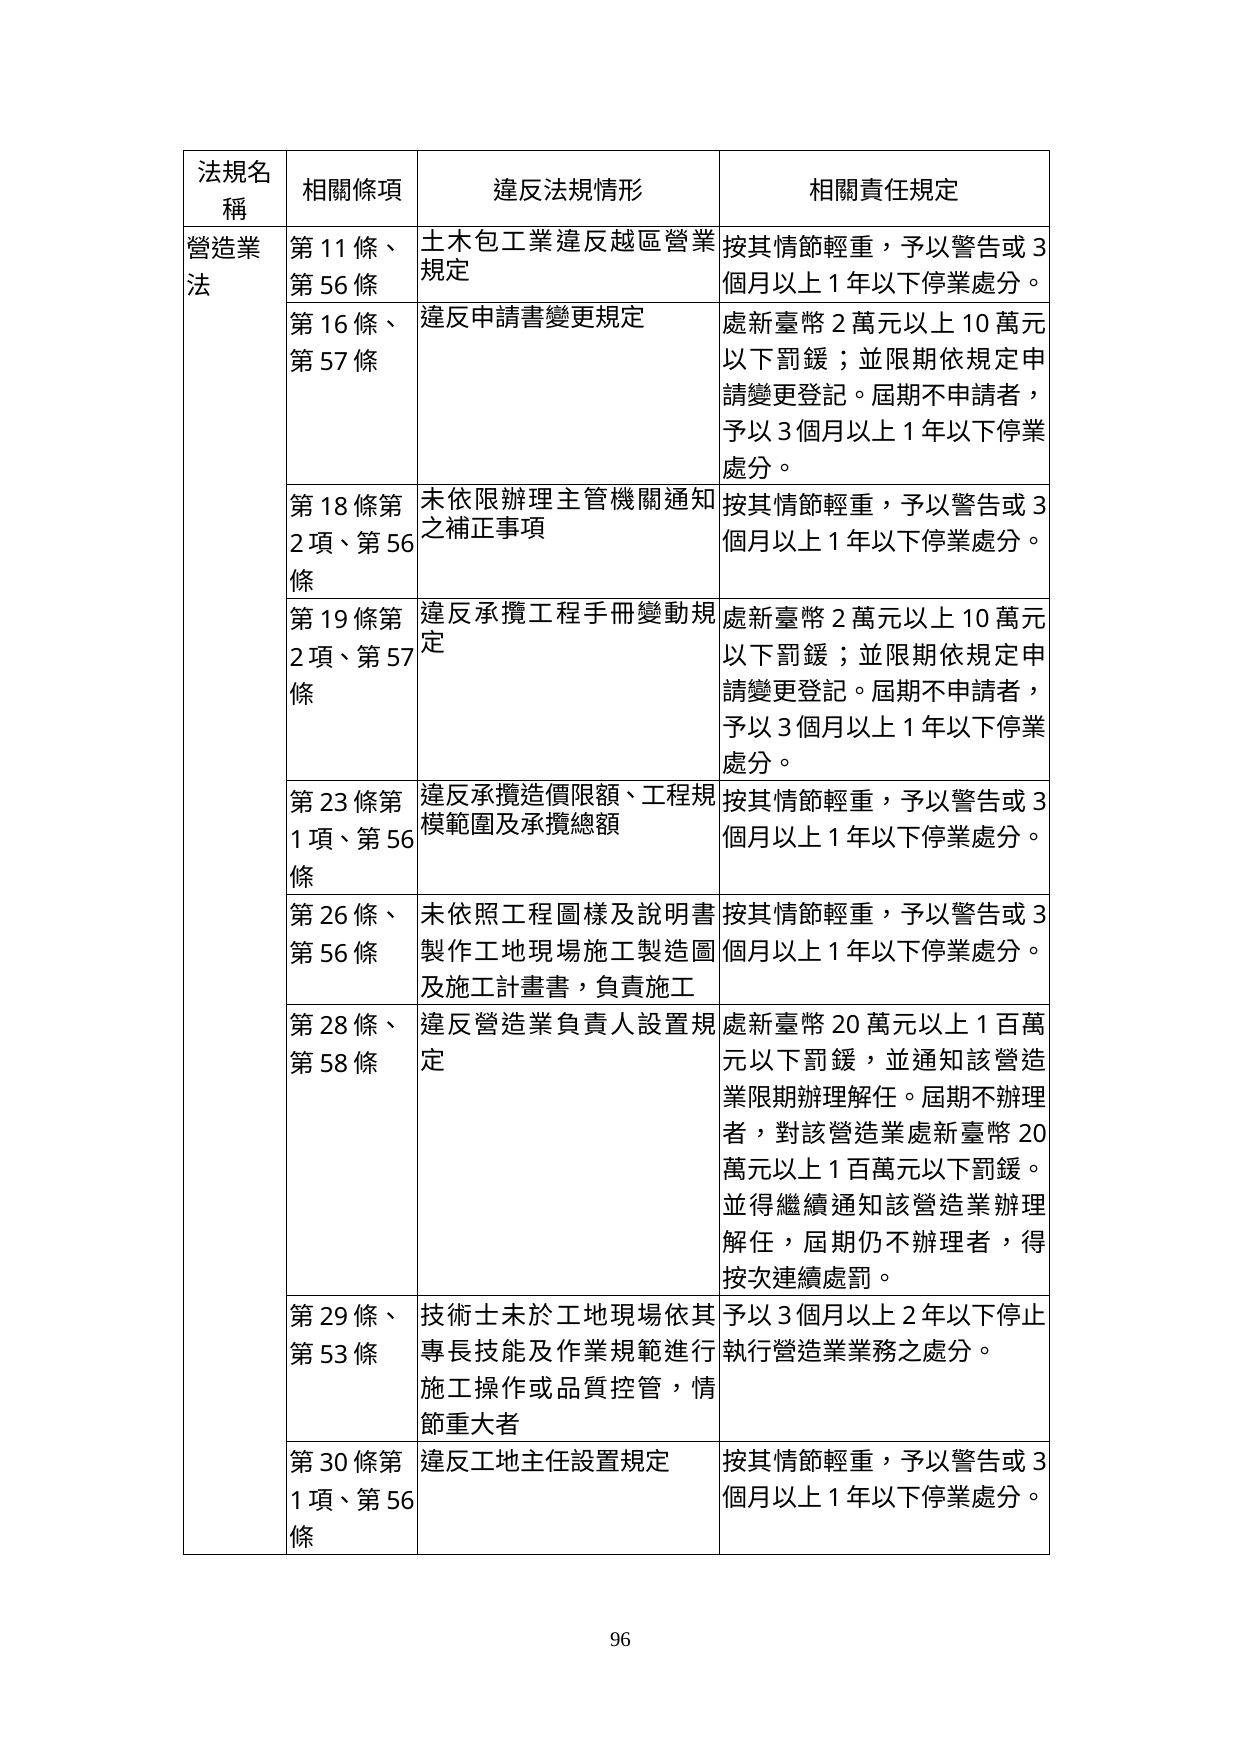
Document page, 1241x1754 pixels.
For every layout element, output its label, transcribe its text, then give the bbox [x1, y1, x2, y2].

table_cell 處新臺幣2萬元以上10萬元以下罰鍰；並限期依規定申請變更登記。屆期不申請者，予以3個月以上1年以下停業處分。 [720, 303, 1049, 484]
table_cell 予以3個月以上2年以下停止執行營造業業務之處分。 [720, 1296, 1049, 1441]
table_header 相關條項 [287, 151, 417, 226]
table_cell 第26條、 第56條 [287, 895, 417, 1003]
table_cell 違反承攬工程手冊變動規定 [418, 599, 719, 780]
table_cell 違反申請書變更規定 [418, 303, 719, 484]
table_header 法規名稱 [184, 151, 286, 226]
table_cell 第11條、 第56條 [287, 227, 417, 302]
table_cell 處新臺幣2萬元以上10萬元以下罰鍰；並限期依規定申請變更登記。屆期不申請者，予以3個月以上1年以下停業處分。 [720, 599, 1049, 780]
table_cell 按其情節輕重，予以警告或3個月以上1年以下停業處分。 [720, 781, 1049, 894]
table_cell 按其情節輕重，予以警告或3個月以上1年以下停業處分。 [720, 485, 1049, 598]
table_header 違反法規情形 [418, 151, 719, 226]
table_cell 第30條第1項、第56條 [287, 1442, 417, 1554]
table_cell 第29條、 第53條 [287, 1296, 417, 1441]
table_cell 違反營造業負責人設置規定 [418, 1005, 719, 1294]
table_cell 第28條、 第58條 [287, 1005, 417, 1294]
table_cell 違反承攬造價限額、工程規模範圍及承攬總額 [418, 781, 719, 894]
table_cell 未依照工程圖樣及說明書製作工地現場施工製造圖及施工計畫書，負責施工 [418, 895, 719, 1003]
table_cell 按其情節輕重，予以警告或3個月以上1年以下停業處分。 [720, 1442, 1049, 1554]
table_cell 違反工地主任設置規定 [418, 1442, 719, 1554]
table_cell 未依限辦理主管機關通知之補正事項 [418, 485, 719, 598]
table_cell 處新臺幣20萬元以上1百萬元以下罰鍰，並通知該營造業限期辦理解任。屆期不辦理者，對該營造業處新臺幣20萬元以上1百萬元以下罰鍰。並得繼續通知該營造業辦理解任，屆期仍不辦理者，得按次連續處罰。 [720, 1005, 1049, 1294]
table_cell 第23條第1項、第56條 [287, 781, 417, 894]
table_cell 第19條第2項、第57條 [287, 599, 417, 780]
table_cell 土木包工業違反越區營業規定 [418, 227, 719, 302]
table_header 相關責任規定 [720, 151, 1049, 226]
table_cell 第18條第2項、第56條 [287, 485, 417, 598]
table_cell 按其情節輕重，予以警告或3個月以上1年以下停業處分。 [720, 895, 1049, 1003]
table_cell 技術士未於工地現場依其專長技能及作業規範進行施工操作或品質控管，情節重大者 [418, 1296, 719, 1441]
table_cell 第16條、 第57條 [287, 303, 417, 484]
table_cell 營造業法 [184, 227, 286, 1554]
table_cell 按其情節輕重，予以警告或3個月以上1年以下停業處分。 [720, 227, 1049, 302]
